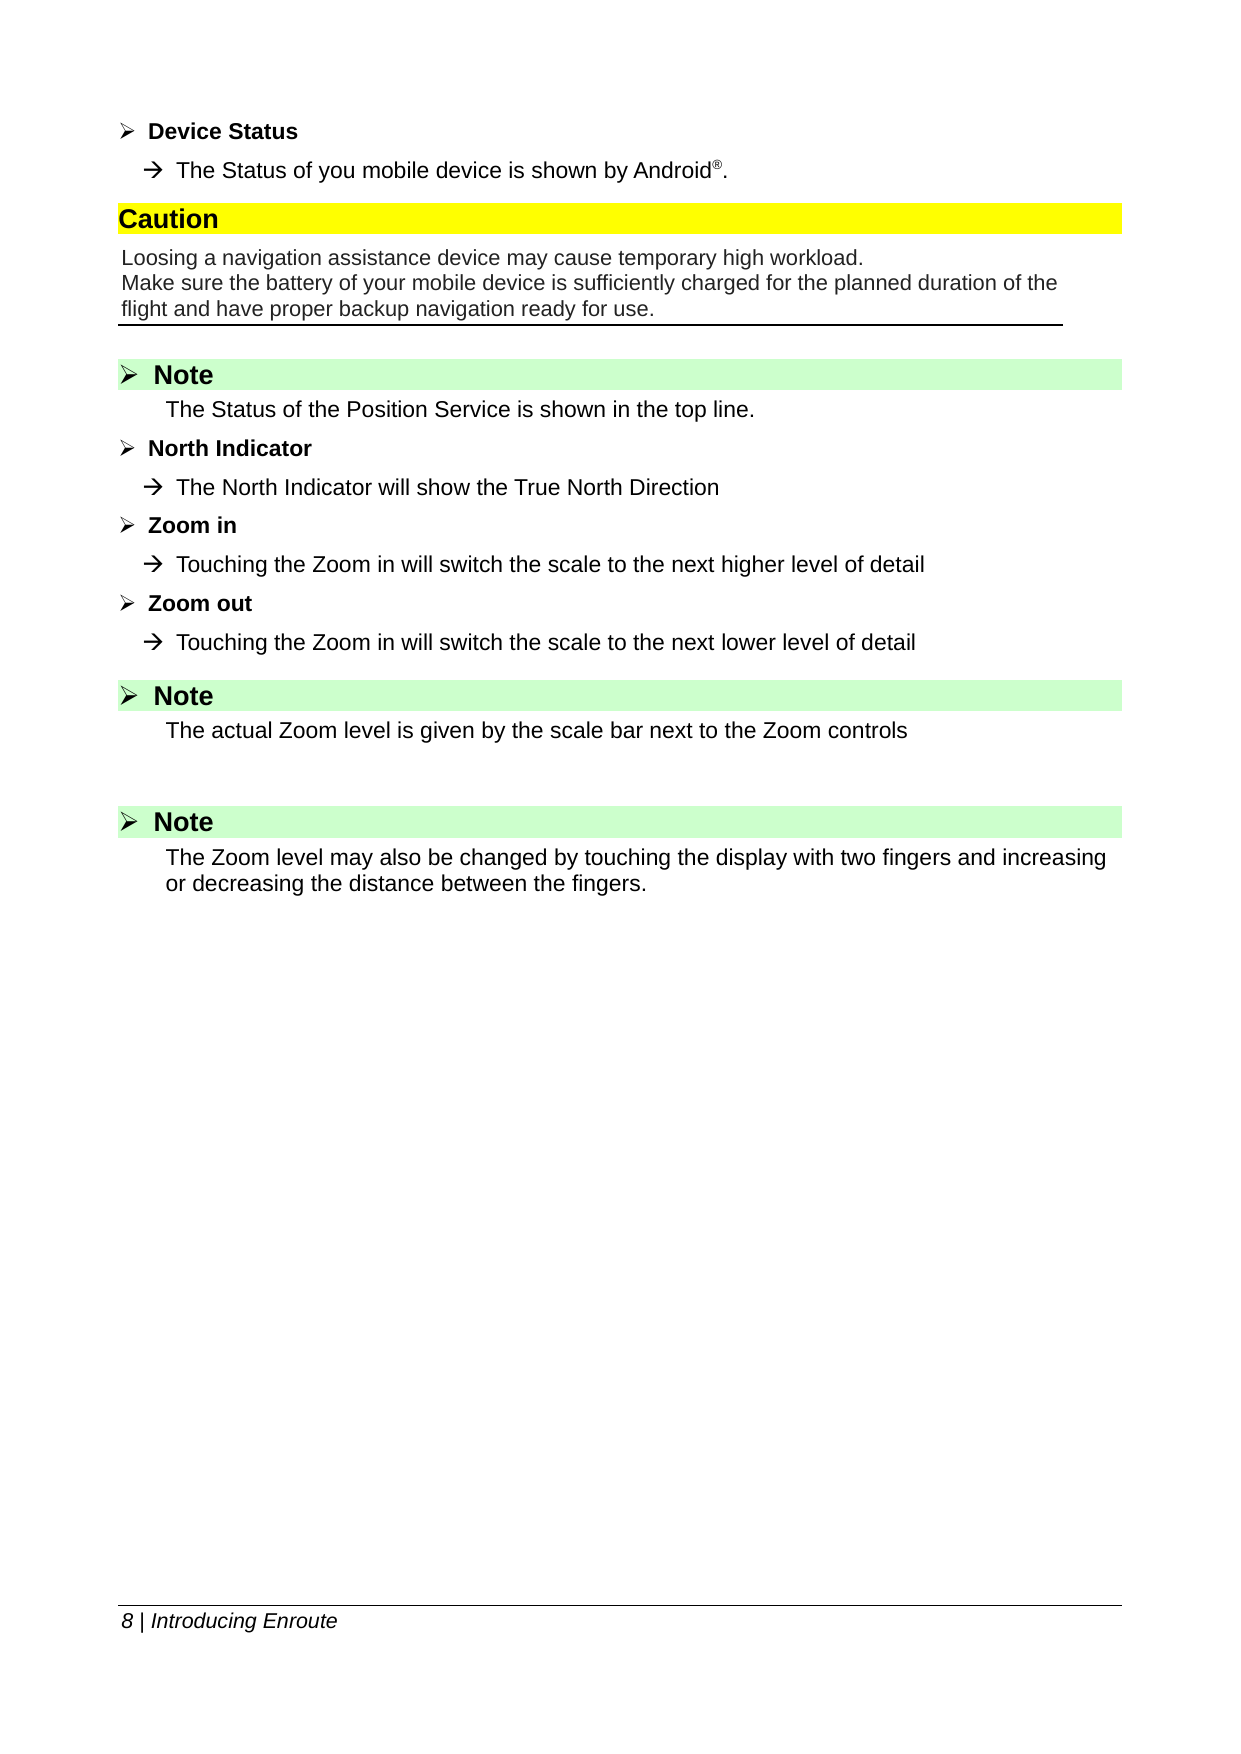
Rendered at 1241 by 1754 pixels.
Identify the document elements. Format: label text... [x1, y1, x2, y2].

subtitle Note [118, 680, 1122, 711]
subtitle Caution [118, 203, 1122, 234]
subtitle North Indicator [118, 435, 1122, 461]
subtitle Device Status [118, 118, 1122, 144]
subtitle The North Indicator will show the True North Direction [142, 474, 1122, 500]
subtitle The Zoom level may also be changed by touching the display with two fingers and increasing or decreasing the distance between the fingers. [142, 844, 1122, 896]
subtitle Note [118, 359, 1122, 390]
subtitle Touching the Zoom in will switch the scale to the next lower level of detail [142, 629, 1122, 655]
subtitle The actual Zoom level is given by the scale bar next to the Zoom controls [142, 717, 1122, 743]
subtitle Zoom in [118, 512, 1122, 539]
subtitle Note [118, 806, 1122, 838]
subtitle The Status of the Position Service is shown in the top line. [142, 396, 1122, 422]
subtitle The Status of you mobile device is shown by Android®. [142, 157, 1122, 183]
subtitle Touching the Zoom in will switch the scale to the next higher level of detail [142, 551, 1122, 578]
subtitle Zoom out [118, 590, 1122, 617]
text Loosing a navigation assistance device may cause temporary high workload. Make sure the battery of your mobile device is sufficiently charged for the planned duration of the flight and have proper backup navigation ready for use. [118, 242, 1063, 324]
